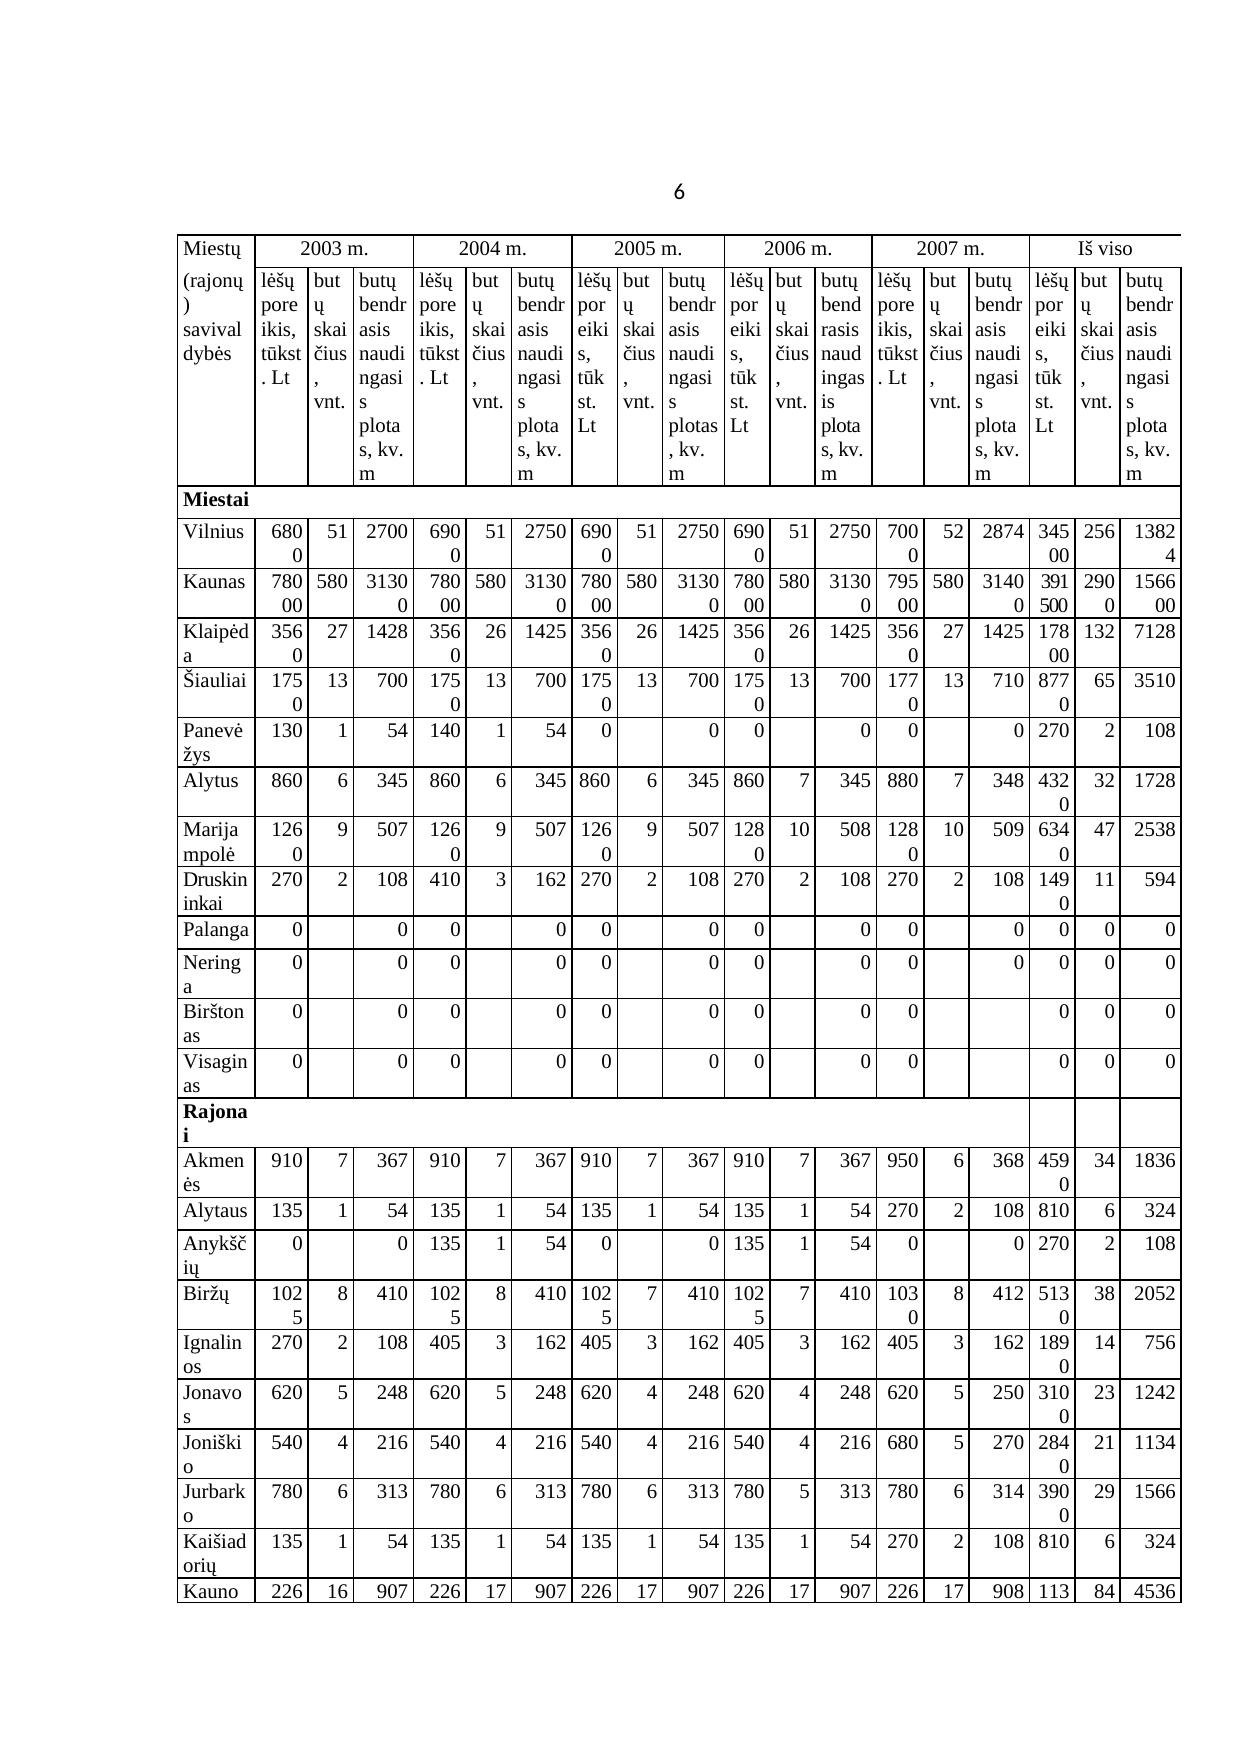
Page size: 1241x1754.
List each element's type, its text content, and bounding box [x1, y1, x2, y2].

table_cell 135 [725, 1198, 769, 1229]
table_cell 54 [354, 718, 413, 766]
table_cell 248 [512, 1380, 571, 1428]
table_cell 907 [512, 1579, 571, 1602]
table_cell 594 [1121, 867, 1180, 915]
table_cell 2750 [816, 519, 876, 567]
table_cell Anykščių [178, 1231, 254, 1279]
table_cell 910 [256, 1148, 307, 1196]
table_cell 1750 [414, 668, 465, 716]
table_cell 0 [725, 950, 769, 998]
table_cell Klaipėda [178, 619, 254, 667]
table_cell 405 [725, 1330, 769, 1378]
table_cell 2700 [354, 519, 413, 567]
table_cell 6340 [1030, 817, 1074, 866]
table_cell [353, 487, 413, 518]
table_cell 2 [618, 867, 662, 915]
table_cell 1025 [725, 1281, 769, 1329]
table_cell 0 [663, 718, 724, 766]
table_cell 1 [309, 1529, 353, 1577]
table_cell 313 [354, 1479, 413, 1527]
table_cell 507 [354, 817, 413, 866]
table_cell Kauno [178, 1579, 254, 1602]
table_cell 0 [663, 950, 724, 998]
table_cell [467, 999, 511, 1047]
table_cell butų skaičius, vnt. [771, 268, 814, 485]
table_cell 2260 [414, 1579, 465, 1602]
table_cell 84 [1076, 1579, 1119, 1602]
table_cell 0 [1076, 917, 1119, 948]
table_cell 6 [467, 1479, 511, 1527]
table_cell 14 [1076, 1330, 1119, 1378]
table_cell Biržų [178, 1281, 254, 1329]
table_cell 680 [877, 1430, 923, 1478]
table_cell 2840 [1030, 1430, 1074, 1478]
table_cell lėšų poreikis, tūkst. Lt [414, 268, 465, 485]
table_cell 1425 [816, 619, 876, 667]
table_cell 540 [725, 1430, 769, 1478]
table_cell Visaginas [178, 1049, 254, 1097]
table_cell 3560 [256, 619, 307, 667]
table_cell 1260 [414, 817, 465, 866]
table_cell 313 [816, 1479, 876, 1527]
table_cell 0 [877, 718, 923, 766]
table_cell 135 [573, 1529, 617, 1577]
table_cell 2 [925, 867, 968, 915]
table_cell butų bendrasis naudingasis plotas, kv. m [970, 268, 1029, 485]
table_cell 6 [925, 1148, 968, 1196]
table_cell [924, 1099, 969, 1147]
table_cell 9 [309, 817, 353, 866]
table_cell Alytus [178, 768, 254, 816]
table_cell 6 [1076, 1529, 1119, 1577]
table_cell 7 [618, 1148, 662, 1196]
table_header 2005 m. [573, 236, 724, 267]
table_cell 1890 [1030, 1330, 1074, 1378]
table_cell 5 [925, 1380, 968, 1428]
table_cell 5 [467, 1380, 511, 1428]
table_cell 780 [573, 1479, 617, 1527]
table_cell 17 [618, 1579, 662, 1602]
table_cell [255, 487, 308, 518]
table_cell 0 [877, 999, 923, 1047]
table_cell [970, 999, 1029, 1047]
table_cell 1 [771, 1231, 814, 1279]
table_cell [414, 487, 466, 518]
table_cell 51 [618, 519, 662, 567]
table_cell 540 [573, 1430, 617, 1478]
table_cell 4 [618, 1430, 662, 1478]
table_cell 313 [663, 1479, 724, 1527]
table_cell 0 [1030, 950, 1074, 998]
table_cell 410 [414, 867, 465, 915]
table_cell lėšų poreikis, tūkst. Lt [725, 268, 769, 485]
table_cell 910 [573, 1148, 617, 1196]
table_cell 0 [816, 1049, 876, 1097]
table_cell 23 [1076, 1380, 1119, 1428]
table_cell 216 [663, 1430, 724, 1478]
table_cell 0 [354, 950, 413, 998]
table_cell [414, 1099, 466, 1147]
table_cell 810 [1030, 1529, 1074, 1577]
table_cell 313 [512, 1479, 571, 1527]
table_cell [663, 487, 724, 518]
table_cell [617, 1099, 663, 1147]
table_cell [969, 1099, 1029, 1147]
table_cell 710 [970, 668, 1029, 716]
table_cell 52 [925, 519, 968, 567]
table_cell 1770 [877, 668, 923, 716]
table_cell 31400 [970, 569, 1029, 617]
table_cell 27 [925, 619, 968, 667]
table_cell 54 [816, 1198, 876, 1229]
table_cell 1425 [663, 619, 724, 667]
table_cell 3 [771, 1330, 814, 1378]
table_cell 9 [618, 817, 662, 866]
table_cell [1029, 487, 1075, 518]
table_cell 32 [1076, 768, 1119, 816]
table_cell [771, 917, 814, 948]
table_cell 1280 [725, 817, 769, 866]
table_cell 391500 [1030, 569, 1074, 617]
table_cell Birštonas [178, 999, 254, 1047]
table_cell 2874 [970, 519, 1029, 567]
table_cell 0 [354, 917, 413, 948]
table_cell 270 [1030, 1231, 1074, 1279]
table_cell 54 [816, 1529, 876, 1577]
table_cell 7 [771, 768, 814, 816]
table_cell 216 [354, 1430, 413, 1478]
table_cell 2260 [725, 1579, 769, 1602]
table_cell 1750 [256, 668, 307, 716]
table_cell 0 [816, 917, 876, 948]
table_cell 620 [877, 1380, 923, 1428]
table_cell [572, 1099, 617, 1147]
table_cell 540 [256, 1430, 307, 1478]
table_cell lėšų poreikis, tūkst. Lt [1030, 268, 1074, 485]
table_cell 108 [354, 867, 413, 915]
table_cell 1425 [512, 619, 571, 667]
table_cell 27 [309, 619, 353, 667]
table_cell 700 [354, 668, 413, 716]
table_cell 6 [1076, 1198, 1119, 1229]
table_cell [572, 487, 617, 518]
table_cell [618, 917, 662, 948]
table_cell 4 [771, 1430, 814, 1478]
table_cell 1025 [256, 1281, 307, 1329]
table_cell 0 [1076, 1049, 1119, 1097]
table_cell 7 [309, 1148, 353, 1196]
table_cell 2260 [877, 1579, 923, 1602]
table_cell 108 [1121, 718, 1180, 766]
table_cell 156600 [1121, 569, 1180, 617]
table_header 2003 m. [256, 236, 413, 267]
table_cell 4 [618, 1380, 662, 1428]
table_cell 1 [467, 718, 511, 766]
table_cell 248 [354, 1380, 413, 1428]
table_cell 54 [512, 1529, 571, 1577]
table_cell 3900 [1030, 1479, 1074, 1527]
table_cell 270 [256, 1330, 307, 1378]
table_cell [618, 1231, 662, 1279]
table_cell 2 [1076, 1231, 1119, 1279]
table_cell butų skaičius, vnt. [1076, 268, 1119, 485]
table_cell [309, 950, 353, 998]
table_cell 0 [512, 1049, 571, 1097]
table_cell 2260 [256, 1579, 307, 1602]
table_cell 405 [414, 1330, 465, 1378]
table_cell 620 [414, 1380, 465, 1428]
table_cell Akmenės [178, 1148, 254, 1196]
table_cell 270 [877, 1198, 923, 1229]
table_cell [309, 999, 353, 1047]
table_cell 1750 [725, 668, 769, 716]
table_cell [618, 1049, 662, 1097]
table_cell Druskininkai [178, 867, 254, 915]
table_cell 54 [512, 1198, 571, 1229]
table_cell 7000 [877, 519, 923, 567]
table_cell 2052 [1121, 1281, 1180, 1329]
table_cell 26 [618, 619, 662, 667]
table_cell 135 [256, 1529, 307, 1577]
table_cell 130 [256, 718, 307, 766]
table_cell 162 [512, 1330, 571, 1378]
table_cell 6 [618, 768, 662, 816]
table_cell 509 [970, 817, 1029, 866]
table_cell 345 [816, 768, 876, 816]
table_cell 345 [663, 768, 724, 816]
table_cell 135 [414, 1198, 465, 1229]
table_cell [815, 487, 876, 518]
table_cell 10 [925, 817, 968, 866]
table_cell [770, 487, 815, 518]
table_cell 405 [877, 1330, 923, 1378]
table_cell 1 [771, 1198, 814, 1229]
table_cell [771, 950, 814, 998]
table_header 2004 m. [414, 236, 571, 267]
table_cell [512, 487, 572, 518]
table_cell 17 [925, 1579, 968, 1602]
table_cell 880 [877, 768, 923, 816]
table_cell 410 [354, 1281, 413, 1329]
table_cell 108 [970, 1529, 1029, 1577]
table_cell (rajonų) savivaldybės [178, 267, 254, 485]
table_cell [724, 487, 770, 518]
table_cell 0 [1121, 950, 1180, 998]
table_cell 0 [512, 917, 571, 948]
table_cell 0 [877, 950, 923, 998]
table_cell 1566 [1121, 1479, 1180, 1527]
table_cell 580 [618, 569, 662, 617]
table_cell 108 [354, 1330, 413, 1378]
table_cell 0 [816, 950, 876, 998]
table_cell Panevėžys [178, 718, 254, 766]
table_cell 8 [309, 1281, 353, 1329]
table_cell butų bendrasis naudingasis plotas, kv. m [816, 268, 871, 485]
table_cell 860 [256, 768, 307, 816]
table_cell 1 [309, 718, 353, 766]
table_cell [925, 718, 968, 766]
table_cell Vilnius [178, 519, 254, 567]
table_cell [771, 999, 814, 1047]
table_cell 3510 [1121, 668, 1180, 716]
table_cell 860 [573, 768, 617, 816]
table_cell 0 [663, 1231, 724, 1279]
table_cell 1260 [573, 817, 617, 866]
table_cell 0 [1030, 999, 1074, 1047]
table_cell 38 [1076, 1281, 1119, 1329]
table_cell 11 [1076, 867, 1119, 915]
table_cell 324 [1121, 1529, 1180, 1577]
table_cell 78000 [414, 569, 465, 617]
table_cell [512, 1099, 572, 1147]
table_cell 16 [309, 1579, 353, 1602]
table_cell 348 [970, 768, 1029, 816]
table_cell 1 [467, 1198, 511, 1229]
table_cell 367 [512, 1148, 571, 1196]
table_cell 132 [1076, 619, 1119, 667]
table_cell 7 [771, 1148, 814, 1196]
table_cell [925, 1231, 968, 1279]
table_cell 0 [1030, 1049, 1074, 1097]
table_cell [970, 1049, 1029, 1097]
table_cell 1 [467, 1529, 511, 1577]
table_cell 368 [970, 1148, 1029, 1196]
table_cell 3560 [725, 619, 769, 667]
table_cell 0 [354, 1049, 413, 1097]
table_cell [467, 950, 511, 998]
table_cell 3 [618, 1330, 662, 1378]
table_cell 950 [877, 1148, 923, 1196]
table_cell 216 [512, 1430, 571, 1478]
table_cell 135 [256, 1198, 307, 1229]
table_cell 108 [970, 1198, 1029, 1229]
table_cell [617, 487, 663, 518]
table_cell 17 [771, 1579, 814, 1602]
table_cell 54 [816, 1231, 876, 1279]
table_cell 0 [725, 917, 769, 948]
table_cell Kaišiadorių [178, 1529, 254, 1577]
table_cell butų bendrasis naudingasis plotas, kv. m [1121, 268, 1180, 485]
table_cell 780 [256, 1479, 307, 1527]
table_cell 580 [925, 569, 968, 617]
table_cell [309, 1049, 353, 1097]
table_cell 0 [354, 1231, 413, 1279]
table_cell 0 [1030, 917, 1074, 948]
table_cell 31300 [816, 569, 876, 617]
table_cell 6 [925, 1479, 968, 1527]
table_cell 3100 [1030, 1380, 1074, 1428]
table_cell 0 [725, 999, 769, 1047]
table_cell [925, 999, 968, 1047]
table_cell 21 [1076, 1430, 1119, 1478]
table_cell 910 [414, 1148, 465, 1196]
table_cell 1134 [1121, 1430, 1180, 1478]
table_cell 0 [816, 718, 876, 766]
table_cell 8770 [1030, 668, 1074, 716]
table_cell Alytaus [178, 1198, 254, 1229]
table_cell 780 [725, 1479, 769, 1527]
table_cell 31300 [354, 569, 413, 617]
table_cell 108 [970, 867, 1029, 915]
table_cell 0 [573, 1049, 617, 1097]
table_cell 2 [925, 1198, 968, 1229]
table_cell 3560 [414, 619, 465, 667]
table_cell Joniškio [178, 1430, 254, 1478]
table_cell 1750 [573, 668, 617, 716]
table_cell 6 [618, 1479, 662, 1527]
table_cell 410 [663, 1281, 724, 1329]
table_cell [308, 487, 353, 518]
table_cell 2750 [512, 519, 571, 567]
table_cell 11300 [1030, 1579, 1074, 1602]
table_cell 860 [725, 768, 769, 816]
table_cell [969, 487, 1029, 518]
table_cell 0 [414, 999, 465, 1047]
table_cell 13 [309, 668, 353, 716]
table_cell 78000 [573, 569, 617, 617]
table_cell 0 [663, 1049, 724, 1097]
table_cell 26 [467, 619, 511, 667]
table_cell 135 [414, 1529, 465, 1577]
table_cell 810 [1030, 1198, 1074, 1229]
table_cell 507 [512, 817, 571, 866]
table_cell 270 [877, 1529, 923, 1577]
table_cell 0 [256, 1049, 307, 1097]
table_cell lėšų poreikis, tūkst. Lt [573, 268, 617, 485]
table_cell 6900 [573, 519, 617, 567]
table_cell 1 [618, 1529, 662, 1577]
table_cell [466, 487, 512, 518]
table_cell 5 [309, 1380, 353, 1428]
table_cell 1 [467, 1231, 511, 1279]
table_cell 26 [771, 619, 814, 667]
table_cell 1728 [1121, 768, 1180, 816]
table_cell 0 [725, 718, 769, 766]
table_cell 1260 [256, 817, 307, 866]
table_cell 0 [573, 950, 617, 998]
table_cell 0 [1121, 917, 1180, 948]
table_cell 10 [771, 817, 814, 866]
table_cell 4 [309, 1430, 353, 1478]
table_cell 13824 [1121, 519, 1180, 567]
table_cell 8 [925, 1281, 968, 1329]
table_cell butų skaičius, vnt. [467, 268, 511, 485]
table_cell 13 [467, 668, 511, 716]
table_cell 907 [816, 1579, 876, 1602]
table_cell 1 [309, 1198, 353, 1229]
table_header Miestų [178, 236, 254, 267]
table_cell [618, 999, 662, 1047]
table_cell 31300 [512, 569, 571, 617]
table_cell 345 [354, 768, 413, 816]
table_cell 162 [816, 1330, 876, 1378]
table_cell 1 [771, 1529, 814, 1577]
table_cell [353, 1099, 413, 1147]
table_cell 29 [1076, 1479, 1119, 1527]
table_header 2007 m. [873, 236, 1029, 267]
table_cell 1 [618, 1198, 662, 1229]
table_cell Jonavos [178, 1380, 254, 1428]
table_cell [724, 1099, 770, 1147]
table_cell 162 [512, 867, 571, 915]
table_cell 367 [354, 1148, 413, 1196]
table_cell 47 [1076, 817, 1119, 866]
table_cell 256 [1076, 519, 1119, 567]
table_cell 0 [256, 950, 307, 998]
table_cell 0 [573, 1231, 617, 1279]
table_cell 367 [663, 1148, 724, 1196]
table_cell 6800 [256, 519, 307, 567]
table_cell 0 [354, 999, 413, 1047]
table_cell 0 [1076, 950, 1119, 998]
table_cell 410 [512, 1281, 571, 1329]
table_cell 780 [877, 1479, 923, 1527]
table_cell 135 [725, 1529, 769, 1577]
table_cell 79500 [877, 569, 923, 617]
table_cell 0 [1121, 1049, 1180, 1097]
table_cell Jurbarko [178, 1479, 254, 1527]
table_cell 51 [467, 519, 511, 567]
table_header 2006 m. [725, 236, 871, 267]
table_cell [255, 1099, 308, 1147]
table_cell 6 [309, 768, 353, 816]
table_cell 54 [663, 1529, 724, 1577]
table_cell 51 [771, 519, 814, 567]
table_cell 2900 [1076, 569, 1119, 617]
table_cell [925, 950, 968, 998]
table_cell 3 [467, 1330, 511, 1378]
table_cell 270 [970, 1430, 1029, 1478]
table_cell 6 [467, 768, 511, 816]
table_cell 1836 [1121, 1148, 1180, 1196]
table_cell 4 [467, 1430, 511, 1478]
table_cell [1121, 1099, 1180, 1147]
table_cell 1428 [354, 619, 413, 667]
table_cell 270 [1030, 718, 1074, 766]
table_cell [467, 917, 511, 948]
table_cell [663, 1099, 724, 1147]
table_cell 270 [725, 867, 769, 915]
table_cell 0 [573, 917, 617, 948]
table_cell 0 [725, 1049, 769, 1097]
table_cell 2 [309, 867, 353, 915]
table_cell 5 [925, 1430, 968, 1478]
table_cell 34500 [1030, 519, 1074, 567]
table_cell 507 [663, 817, 724, 866]
table_cell 1030 [877, 1281, 923, 1329]
table_cell [815, 1099, 876, 1147]
table_cell 756 [1121, 1330, 1180, 1378]
table_header Iš viso [1030, 236, 1181, 267]
table_cell 412 [970, 1281, 1029, 1329]
table_cell 2260 [573, 1579, 617, 1602]
table_cell 0 [816, 999, 876, 1047]
table_cell butų skaičius, vnt. [925, 268, 968, 485]
table_cell 367 [816, 1148, 876, 1196]
table_cell 3560 [877, 619, 923, 667]
table_cell 908 [970, 1579, 1029, 1602]
table_cell 135 [573, 1198, 617, 1229]
table_cell 17800 [1030, 619, 1074, 667]
table_cell 31300 [663, 569, 724, 617]
table_cell 2 [771, 867, 814, 915]
table_cell [925, 1049, 968, 1097]
table_cell [925, 917, 968, 948]
table_cell Neringa [178, 950, 254, 998]
table_cell 700 [816, 668, 876, 716]
table_cell 3 [925, 1330, 968, 1378]
table_cell 54 [512, 1231, 571, 1279]
table_cell 0 [1076, 999, 1119, 1047]
table_cell 4536 [1121, 1579, 1180, 1602]
table_cell Marijampolė [178, 817, 254, 866]
table_cell [618, 950, 662, 998]
table_cell 162 [663, 1330, 724, 1378]
table_cell [309, 1231, 353, 1279]
table_cell Ignalinos [178, 1330, 254, 1378]
table_cell 108 [663, 867, 724, 915]
table_cell 620 [725, 1380, 769, 1428]
table_cell 0 [573, 718, 617, 766]
table_cell 580 [309, 569, 353, 617]
table_cell 345 [512, 768, 571, 816]
table_cell 540 [414, 1430, 465, 1478]
table_cell 0 [414, 917, 465, 948]
table_cell 910 [725, 1148, 769, 1196]
table_cell butų bendrasis naudingasis plotas, kv. m [354, 268, 413, 485]
table_cell 780 [414, 1479, 465, 1527]
table_cell 5 [771, 1479, 814, 1527]
table_cell 2 [925, 1529, 968, 1577]
table_cell 0 [414, 950, 465, 998]
table_cell 65 [1076, 668, 1119, 716]
table_cell 1425 [970, 619, 1029, 667]
table_cell 2538 [1121, 817, 1180, 866]
table_cell 580 [771, 569, 814, 617]
table_cell 580 [467, 569, 511, 617]
table_cell [771, 1049, 814, 1097]
table_cell 0 [512, 950, 571, 998]
table_cell 7 [618, 1281, 662, 1329]
table_cell 0 [512, 999, 571, 1047]
table_cell 0 [877, 917, 923, 948]
table_cell 54 [512, 718, 571, 766]
table_cell 0 [256, 999, 307, 1047]
table_cell [618, 718, 662, 766]
table_cell 4590 [1030, 1148, 1074, 1196]
table_cell [1030, 1099, 1074, 1147]
table_cell [771, 718, 814, 766]
table_cell 700 [512, 668, 571, 716]
table_cell [1076, 1099, 1119, 1147]
table_cell Kaunas [178, 569, 254, 617]
table_cell Miestai [178, 487, 255, 518]
table_cell 6900 [725, 519, 769, 567]
table_cell [1120, 487, 1180, 518]
table_cell 54 [354, 1529, 413, 1577]
table_cell 34 [1076, 1148, 1119, 1196]
table_cell 0 [573, 999, 617, 1047]
table_cell lėšų poreikis, tūkst. Lt [256, 268, 307, 485]
table_cell 5130 [1030, 1281, 1074, 1329]
table_cell Rajonai [178, 1099, 255, 1147]
table_cell 1242 [1121, 1380, 1180, 1428]
table_cell 324 [1121, 1198, 1180, 1229]
table_cell 270 [877, 867, 923, 915]
table_cell [467, 1049, 511, 1097]
table_cell 216 [816, 1430, 876, 1478]
table_cell 0 [663, 999, 724, 1047]
table_cell 0 [970, 718, 1029, 766]
table_cell 0 [414, 1049, 465, 1097]
table_cell [924, 487, 969, 518]
table_cell 248 [816, 1380, 876, 1428]
table_cell 135 [725, 1231, 769, 1279]
table_cell 1280 [877, 817, 923, 866]
table_cell 508 [816, 817, 876, 866]
table_cell 907 [354, 1579, 413, 1602]
table_cell 6 [309, 1479, 353, 1527]
table_cell 140 [414, 718, 465, 766]
table_cell 907 [663, 1579, 724, 1602]
table_cell 108 [1121, 1231, 1180, 1279]
table_cell 2 [1076, 718, 1119, 766]
table_cell 1025 [573, 1281, 617, 1329]
table_cell 9 [467, 817, 511, 866]
table_cell 78000 [256, 569, 307, 617]
table_cell 2750 [663, 519, 724, 567]
table_cell [1075, 487, 1120, 518]
table_cell 1025 [414, 1281, 465, 1329]
table_cell butų bendrasis naudingasis plotas, kv. m [663, 268, 724, 485]
table_cell Palanga [178, 917, 254, 948]
table_cell 135 [414, 1231, 465, 1279]
table_cell Šiauliai [178, 668, 254, 716]
table_cell 0 [970, 917, 1029, 948]
table_cell 410 [816, 1281, 876, 1329]
table_cell butų skaičius, vnt. [309, 268, 353, 485]
table_cell 3 [467, 867, 511, 915]
table_cell 3560 [573, 619, 617, 667]
table_cell 0 [970, 1231, 1029, 1279]
table_cell 7128 [1121, 619, 1180, 667]
table_cell 620 [573, 1380, 617, 1428]
table_cell 13 [925, 668, 968, 716]
table_cell butų bendrasis naudingasis plotas, kv. m [512, 268, 571, 485]
table_cell 13 [771, 668, 814, 716]
table_cell 860 [414, 768, 465, 816]
table_cell [308, 1099, 353, 1147]
table_cell 108 [816, 867, 876, 915]
table_cell 0 [877, 1231, 923, 1279]
table_cell lėšų poreikis, tūkst. Lt [873, 268, 923, 485]
table_cell 13 [618, 668, 662, 716]
table_cell 2 [309, 1330, 353, 1378]
table_cell 4320 [1030, 768, 1074, 816]
table_cell 314 [970, 1479, 1029, 1527]
table_cell 0 [970, 950, 1029, 998]
table_cell 0 [663, 917, 724, 948]
table_cell 17 [467, 1579, 511, 1602]
table_cell 162 [970, 1330, 1029, 1378]
table_cell 248 [663, 1380, 724, 1428]
table_cell 7 [925, 768, 968, 816]
table_cell 54 [354, 1198, 413, 1229]
table_cell 7 [771, 1281, 814, 1329]
table_cell 0 [256, 917, 307, 948]
table_cell 620 [256, 1380, 307, 1428]
table_cell 4 [771, 1380, 814, 1428]
table_cell 7 [467, 1148, 511, 1196]
table_cell 270 [256, 867, 307, 915]
table_cell 0 [877, 1049, 923, 1097]
table_cell 6900 [414, 519, 465, 567]
table_cell [876, 1099, 924, 1147]
table_cell butų skaičius, vnt. [618, 268, 662, 485]
table_cell 700 [663, 668, 724, 716]
table_cell 0 [256, 1231, 307, 1279]
table_cell [309, 917, 353, 948]
table_cell 51 [309, 519, 353, 567]
table_cell 405 [573, 1330, 617, 1378]
table_cell [770, 1099, 815, 1147]
table_cell 270 [573, 867, 617, 915]
table_cell [466, 1099, 512, 1147]
table_cell 250 [970, 1380, 1029, 1428]
table_cell [876, 487, 924, 518]
table_cell 8 [467, 1281, 511, 1329]
table_cell 54 [663, 1198, 724, 1229]
table_cell 78000 [725, 569, 769, 617]
table_cell 1490 [1030, 867, 1074, 915]
table_cell 0 [1121, 999, 1180, 1047]
